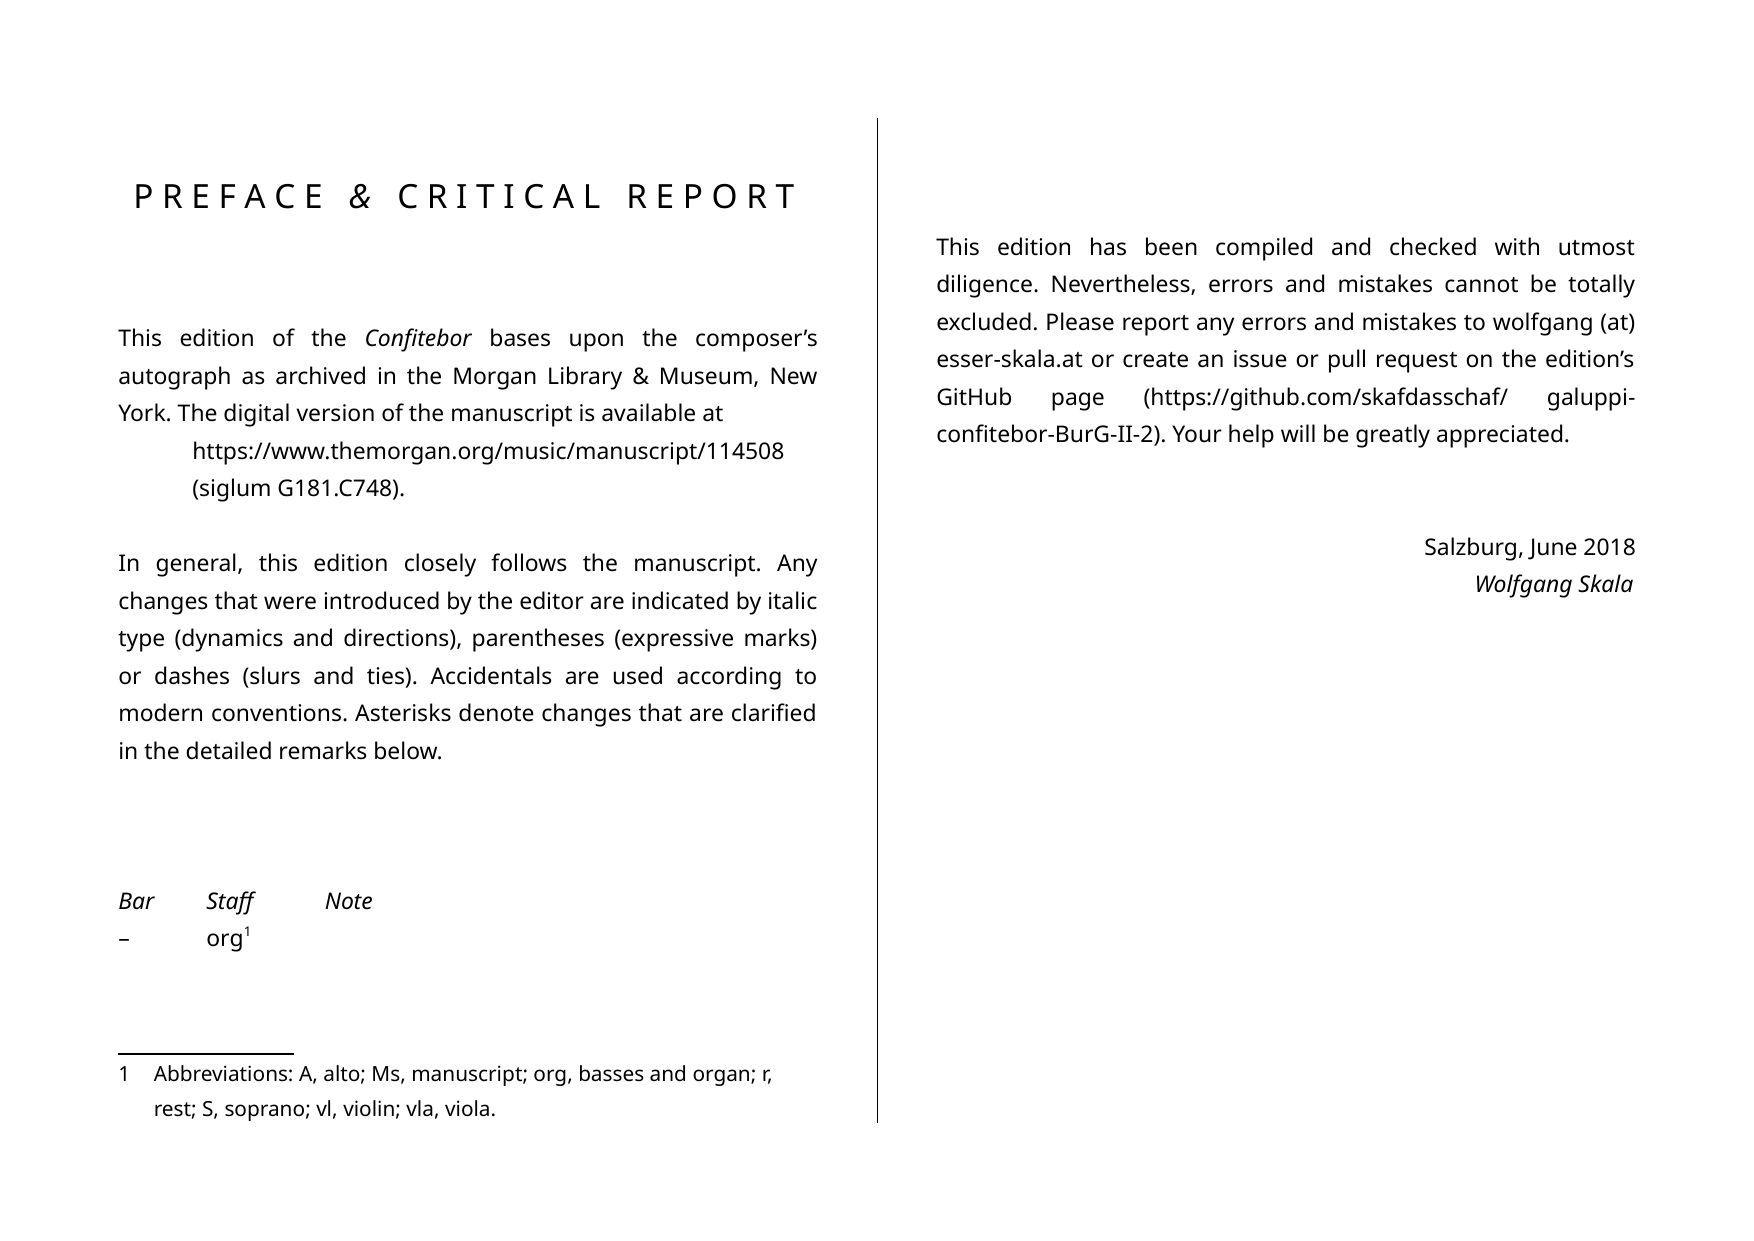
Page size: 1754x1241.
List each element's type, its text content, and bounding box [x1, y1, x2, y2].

text Abbreviations: A, alto; Ms, manuscript; org, basses and organ; r, rest; S, soprano; vl, violin; vla, viola. [118, 1059, 818, 1122]
text [936, 118, 1636, 187]
text Bar Staff Note – org [118, 885, 818, 1029]
text This edition of the Confitebor bases upon the composer’s autograph as archived in the Morgan Library & Museum, New York. The digital version of the manuscript is available at [118, 322, 818, 429]
text This edition has been compiled and checked with utmost diligence. Nevertheless, errors and mistakes cannot be totally excluded. Please report any errors and mistakes to wolfgang (at) esser-skala.at or create an issue or pull request on the edition’s GitHub page (https://github.com/skafdasschaf/ galuppi-confitebor-BurG-II-2). Your help will be greatly appreciated. [936, 231, 1636, 449]
text P R E F A C E & C R I T I C A L R E P O R T [118, 173, 818, 218]
text https://www.themorgan.org/music/manuscript/114508 (siglum G181.C748). [118, 435, 818, 504]
text Salzburg, June 2018 Wolfgang Skala [936, 531, 1636, 599]
text In general, this edition closely follows the manuscript. Any changes that were introduced by the editor are indicated by italic type (dynamics and directions), parentheses (expressive marks) or dashes (slurs and ties). Accidentals are used according to modern conventions. Asterisks denote changes that are clarified in the detailed remarks below. [118, 547, 818, 766]
